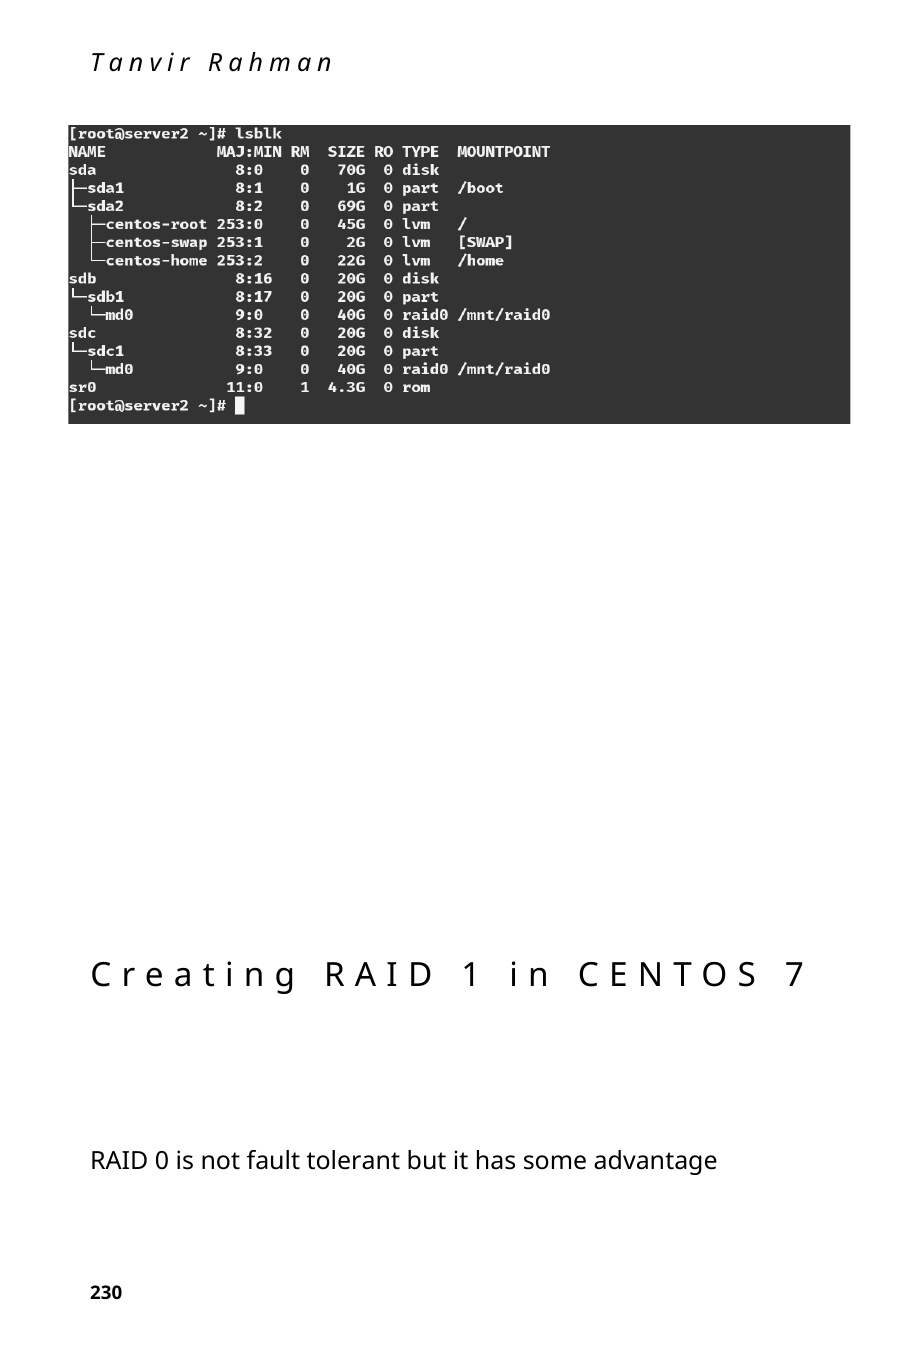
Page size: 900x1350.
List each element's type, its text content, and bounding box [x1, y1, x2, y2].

picture [68, 125, 851, 424]
subtitle Creating RAID 1 in CENTOS 7 [90, 951, 810, 996]
text RAID 0 is not fault tolerant but it has some advantage [90, 1143, 810, 1177]
